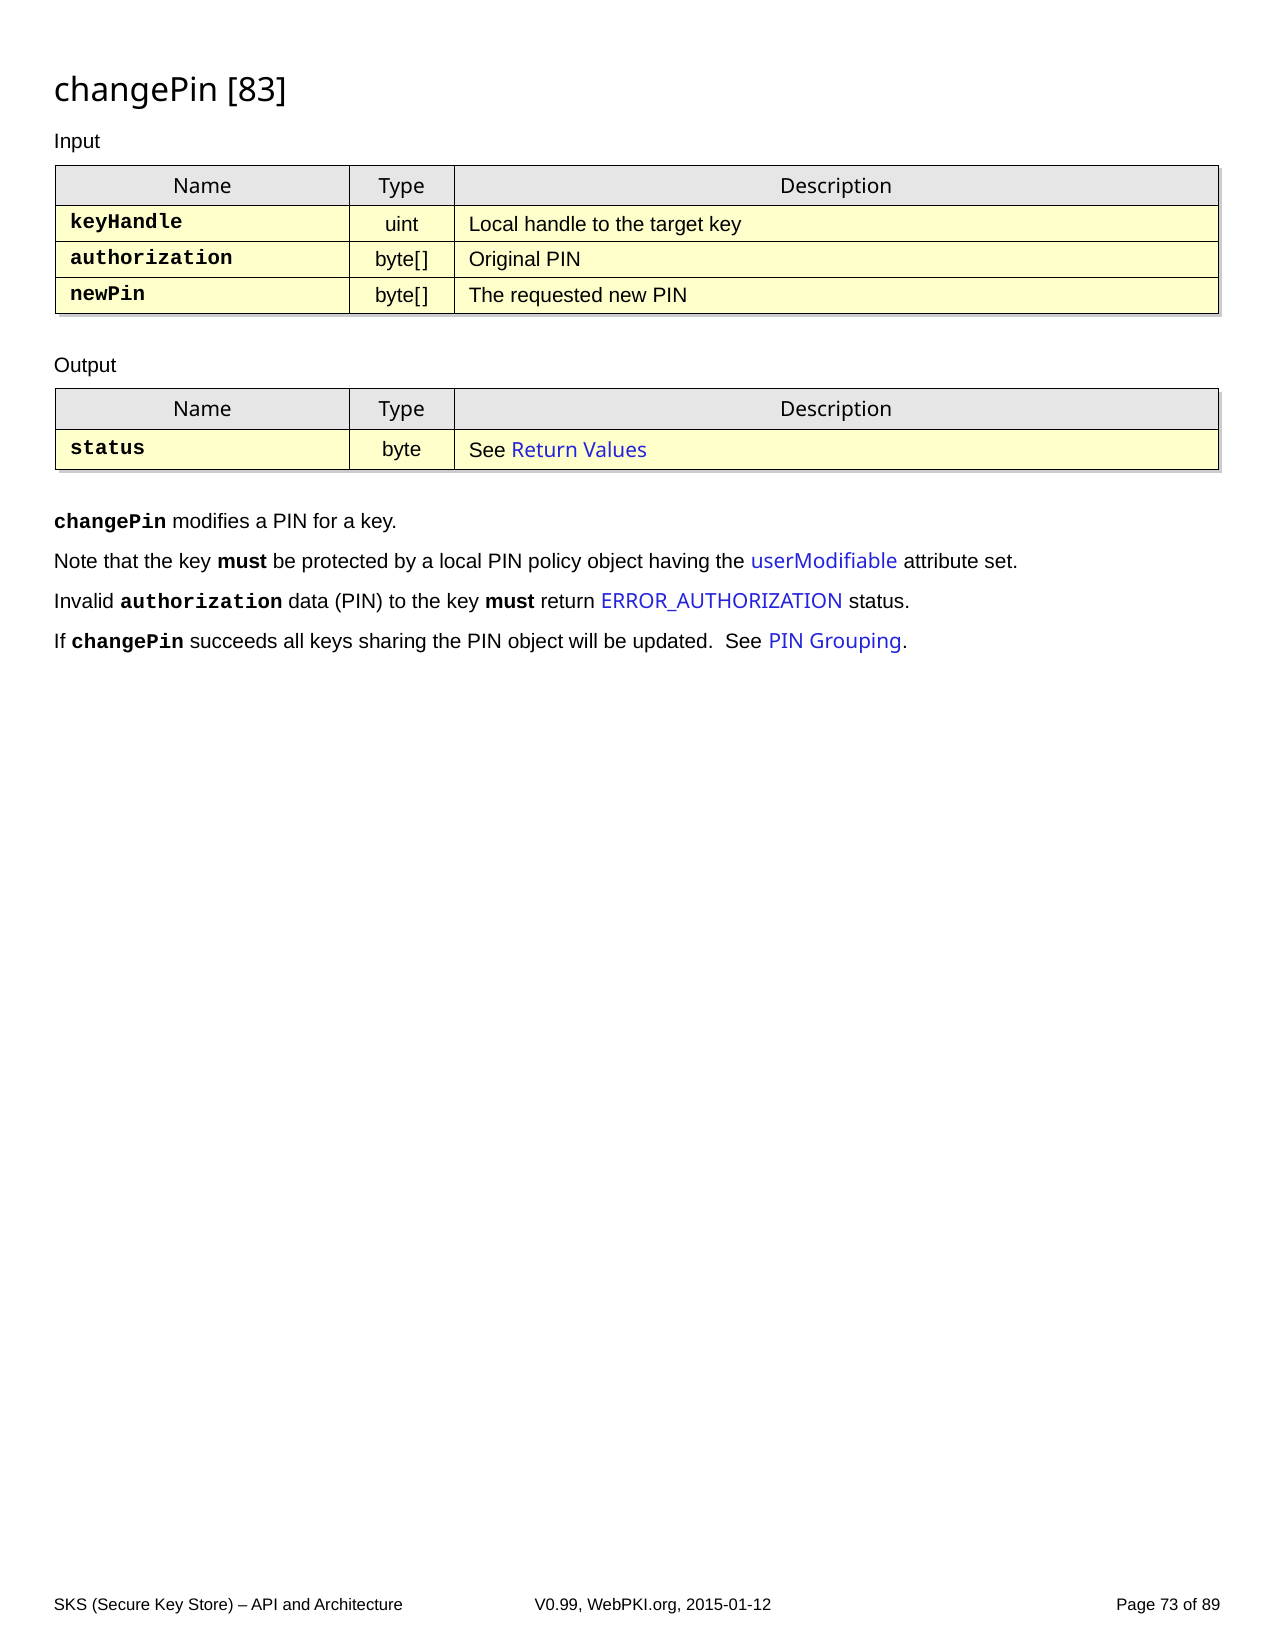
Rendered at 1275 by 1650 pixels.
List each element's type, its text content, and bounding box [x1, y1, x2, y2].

table_cell byte⁮[ ] [350, 278, 454, 313]
table_cell newPin [56, 278, 349, 313]
text Note that the key must be protected by a local PIN policy object having the userModifiable attribute set. [54, 546, 1221, 574]
table_header Name [56, 389, 349, 429]
table_cell authorization [56, 242, 349, 277]
table_header Name [56, 166, 349, 205]
table_cell byte [350, 430, 454, 469]
table_cell The requested new PIN [455, 278, 1218, 313]
table_cell See Return Values [455, 430, 1218, 469]
subtitle changePin [83] [54, 66, 1221, 111]
table_cell byte⁮[ ] [350, 242, 454, 277]
table_header Type [350, 166, 454, 205]
table_cell Local handle to the target key [455, 206, 1218, 241]
table_header Description [455, 389, 1218, 429]
table_cell status [56, 430, 349, 469]
text changePin modifies a PIN for a key. [54, 508, 1221, 534]
table_header Type [350, 389, 454, 429]
text If changePin succeeds all keys sharing the PIN object will be updated. See PIN Grouping. [54, 627, 1221, 655]
text Input [54, 129, 1221, 153]
table_cell uint [350, 206, 454, 241]
table_cell Original PIN [455, 242, 1218, 277]
text Output [54, 352, 1221, 376]
table_header Description [455, 166, 1218, 205]
table_cell keyHandle [56, 206, 349, 241]
text Invalid authorization data (PIN) to the key must return ERROR_AUTHORIZATION status. [54, 586, 1221, 615]
